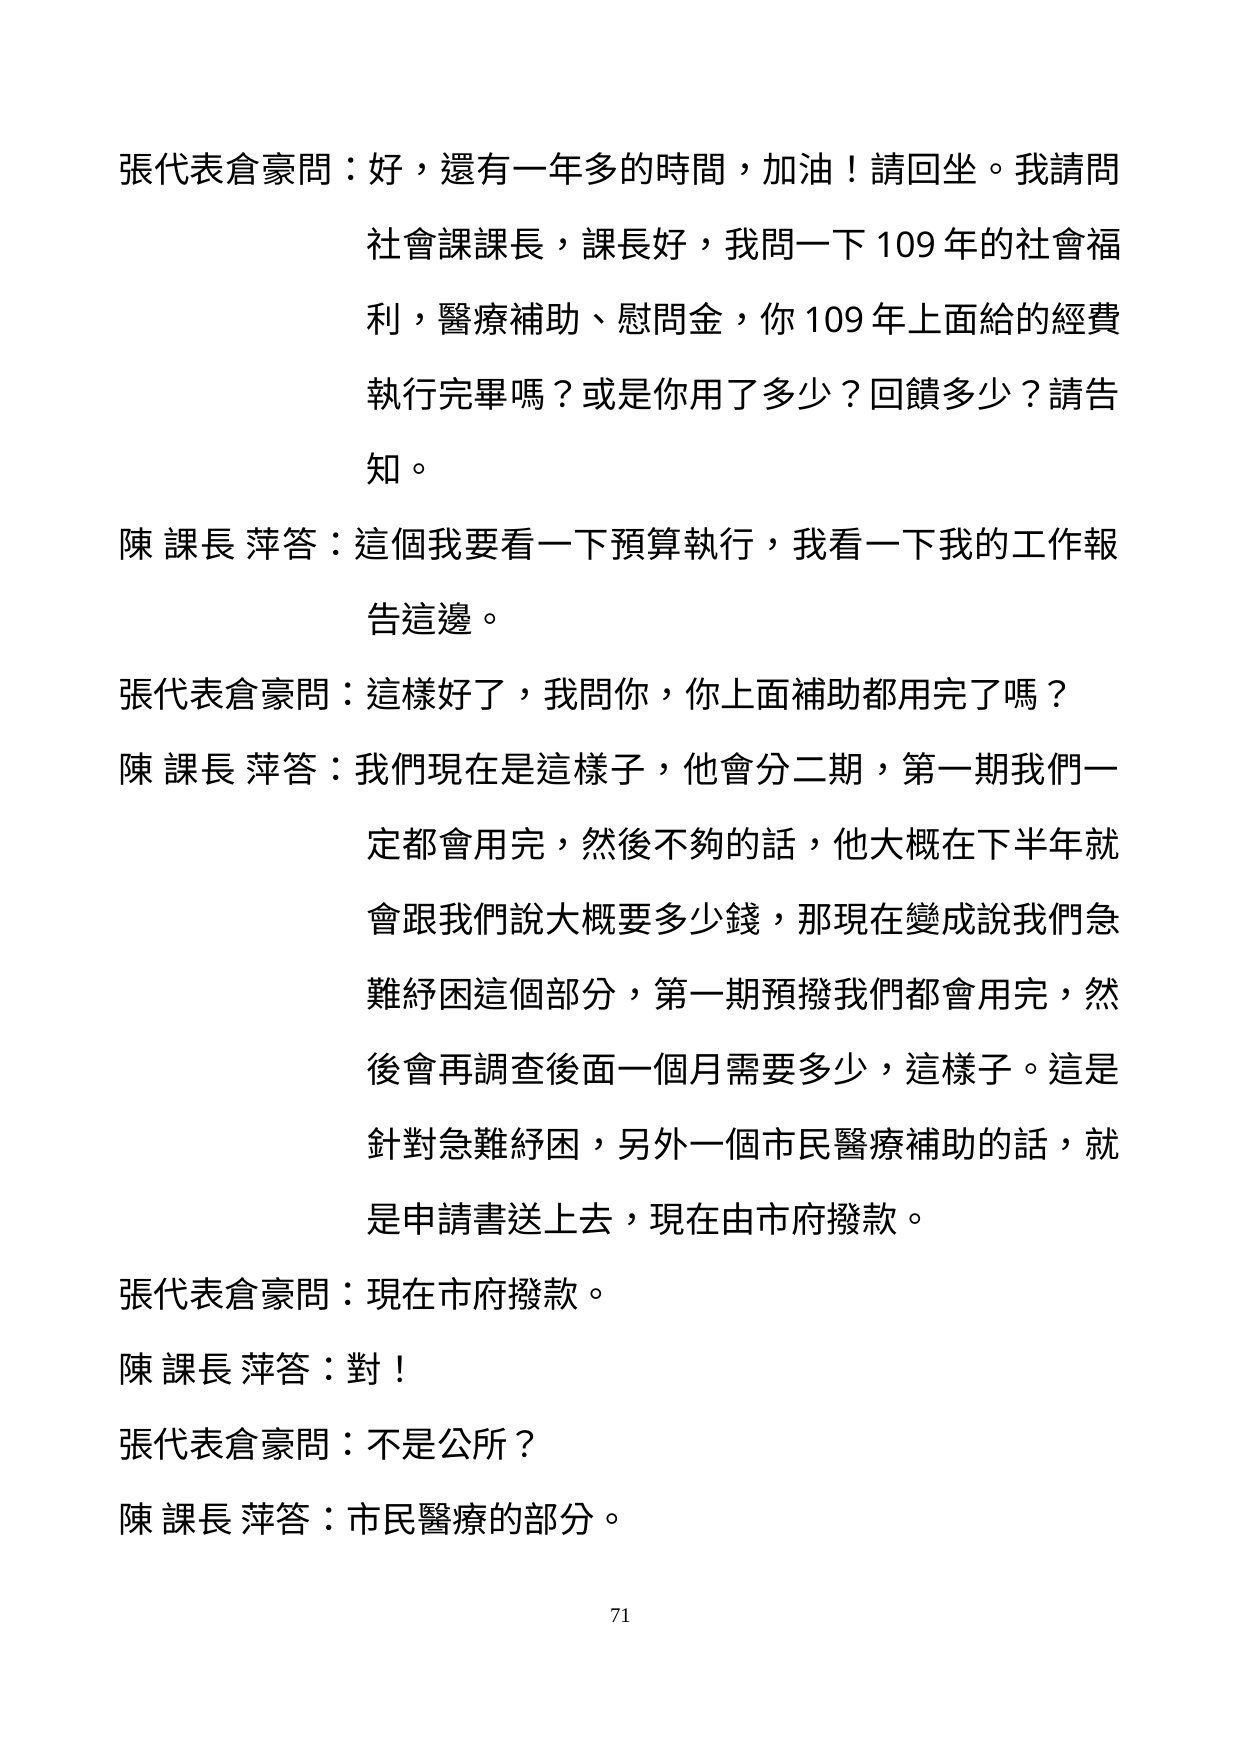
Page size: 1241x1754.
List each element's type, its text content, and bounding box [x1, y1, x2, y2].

text 張代表倉豪問：好，還有一年多的時間，加油！請回坐。我請問社會課課長，課長好，我問一下109年的社會福利，醫療補助、慰問金，你109年上面給的經費執行完畢嗎？或是你用了多少？回饋多少？請告知。 [118, 130, 1122, 505]
text 陳 課長 萍答：這個我要看一下預算執行，我看一下我的工作報告這邊。 [118, 505, 1122, 655]
text 張代表倉豪問：不是公所？ [118, 1405, 1122, 1480]
text 張代表倉豪問：現在市府撥款。 [118, 1255, 1122, 1330]
text 張代表倉豪問：這樣好了，我問你，你上面補助都用完了嗎？ [118, 655, 1122, 730]
text 陳 課長 萍答：對！ [118, 1330, 1122, 1405]
text 陳 課長 萍答：我們現在是這樣子，他會分二期，第一期我們一定都會用完，然後不夠的話，他大概在下半年就會跟我們說大概要多少錢，那現在變成說我們急難紓困這個部分，第一期預撥我們都會用完，然後會再調查後面一個月需要多少，這樣子。這是針對急難紓困，另外一個市民醫療補助的話，就是申請書送上去，現在由市府撥款。 [118, 730, 1122, 1255]
text 陳 課長 萍答：市民醫療的部分。 [118, 1480, 1122, 1555]
